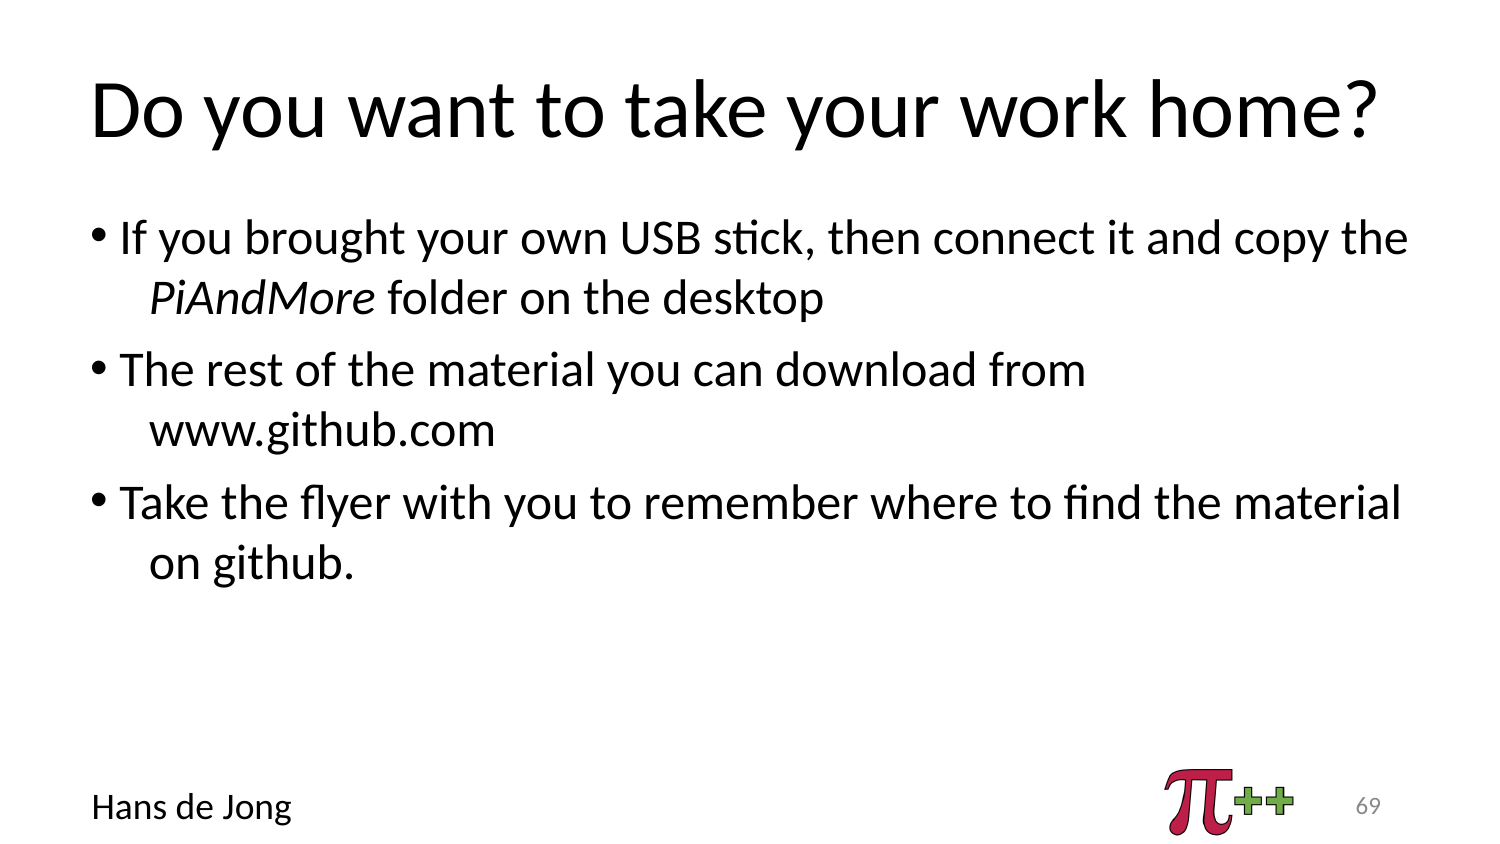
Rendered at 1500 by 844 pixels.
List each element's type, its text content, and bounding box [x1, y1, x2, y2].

text_box 69 [1340, 782, 1426, 827]
list If you brought your own USB stick, then connect it and copy the PiAndMore folder on the desktop The rest of the material you can download from www.github.com Take the flyer with you to remember where to find the material on github. [75, 196, 1426, 754]
title Do you want to take your work home? [75, 33, 1426, 175]
